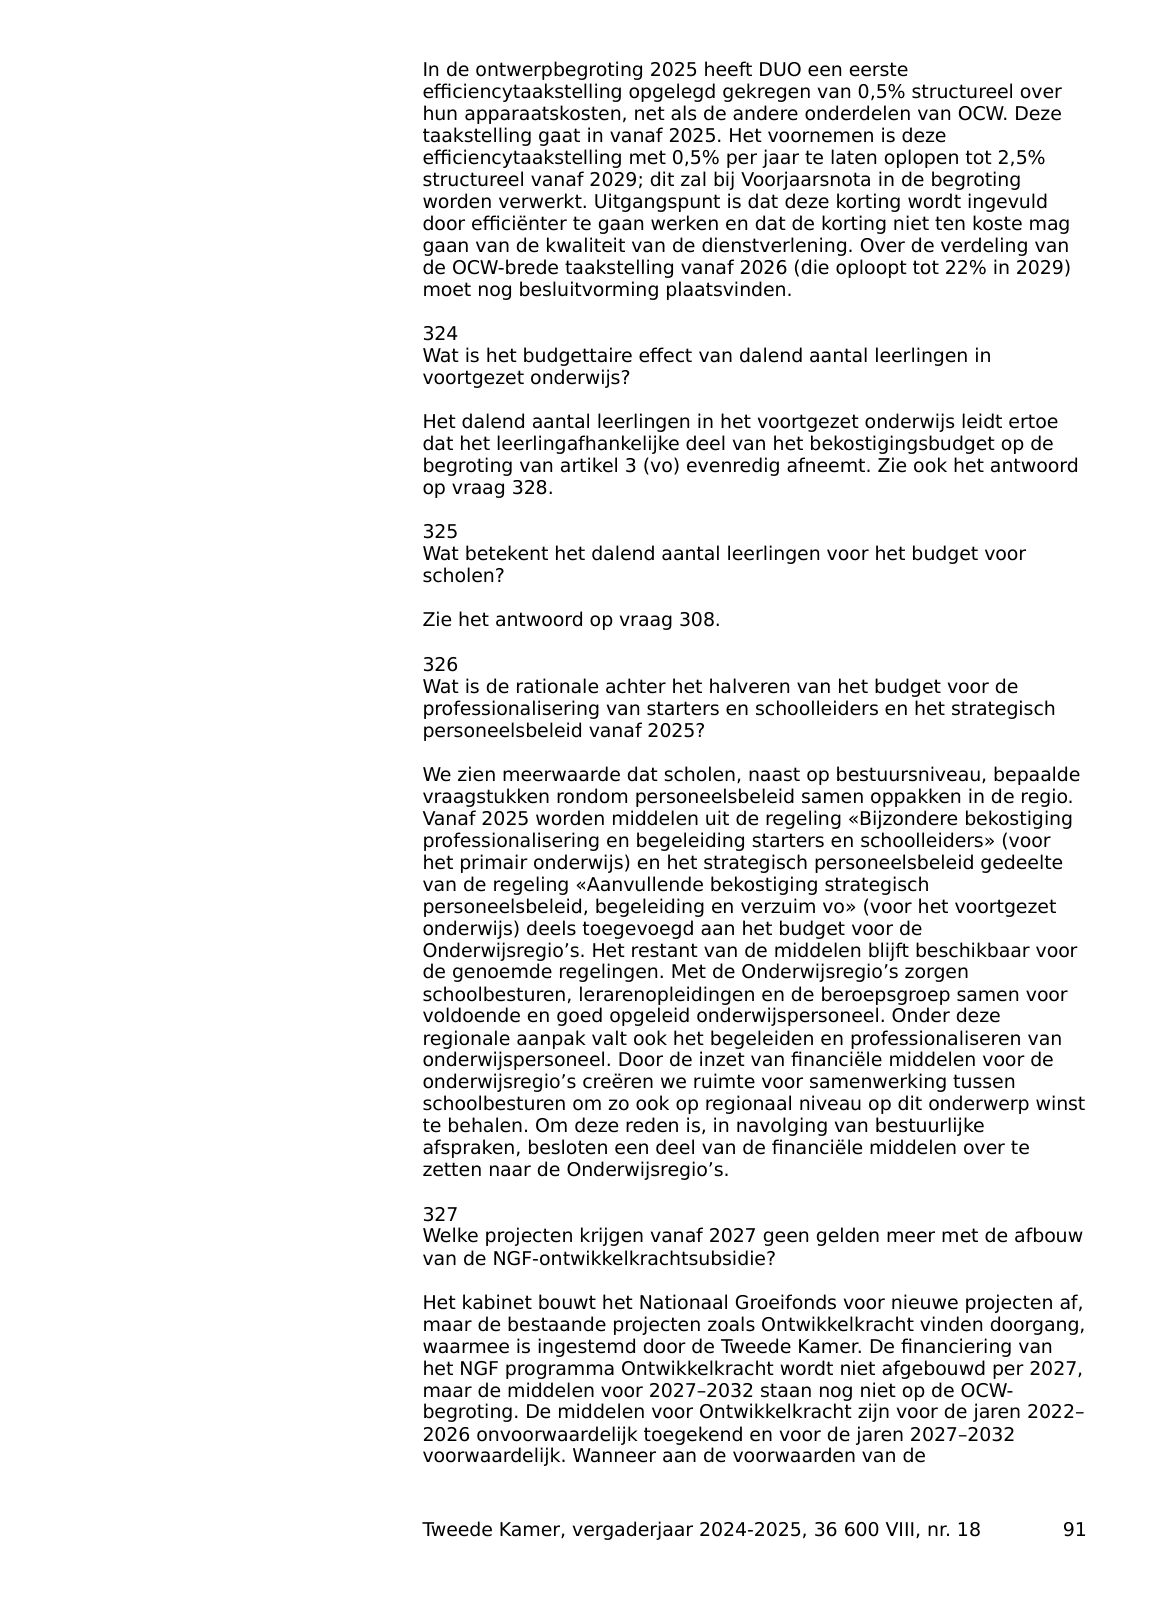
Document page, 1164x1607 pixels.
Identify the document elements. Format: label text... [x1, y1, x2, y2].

text We zien meerwaarde dat scholen, naast op bestuursniveau, bepaalde vraagstukken rondom personeelsbeleid samen oppakken in de regio. Vanaf 2025 worden middelen uit de regeling «Bijzondere bekostiging professionalisering en begeleiding starters en schoolleiders» (voor het primair onderwijs) en het strategisch personeelsbeleid gedeelte van de regeling «Aanvullende bekostiging strategisch personeelsbeleid, begeleiding en verzuim vo» (voor het voortgezet onderwijs) deels toegevoegd aan het budget voor de Onderwijsregio’s. Het restant van de middelen blijft beschikbaar voor de genoemde regelingen. Met de Onderwijsregio’s zorgen schoolbesturen, lerarenopleidingen en de beroepsgroep samen voor voldoende en goed opgeleid onderwijspersoneel. Onder deze regionale aanpak valt ook het begeleiden en professionaliseren van onderwijspersoneel. Door de inzet van financiële middelen voor de onderwijsregio’s creëren we ruimte voor samenwerking tussen schoolbesturen om zo ook op regionaal niveau op dit onderwerp winst te behalen. Om deze reden is, in navolging van bestuurlijke afspraken, besloten een deel van de financiële middelen over te zetten naar de Onderwijsregio’s. [422, 764, 1087, 1181]
text 325 [422, 521, 1087, 543]
text 327 [422, 1203, 1087, 1225]
text Zie het antwoord op vraag 308. [422, 609, 1087, 631]
text Het kabinet bouwt het Nationaal Groeifonds voor nieuwe projecten af, maar de bestaande projecten zoals Ontwikkelkracht vinden doorgang, waarmee is ingestemd door de Tweede Kamer. De financiering van het NGF programma Ontwikkelkracht wordt niet afgebouwd per 2027, maar de middelen voor 2027–2032 staan nog niet op de OCW-begroting. De middelen voor Ontwikkelkracht zijn voor de jaren 2022–2026 onvoorwaardelijk toegekend en voor de jaren 2027–2032 voorwaardelijk. Wanneer aan de voorwaarden van de [422, 1292, 1087, 1467]
text Welke projecten krijgen vanaf 2027 geen gelden meer met de afbouw van de NGF-ontwikkelkrachtsubsidie? [422, 1225, 1087, 1269]
text Wat is de rationale achter het halveren van het budget voor de professionalisering van starters en schoolleiders en het strategisch personeelsbeleid vanaf 2025? [422, 676, 1087, 741]
text In de ontwerpbegroting 2025 heeft DUO een eerste efficiencytaakstelling opgelegd gekregen van 0,5% structureel over hun apparaatskosten, net als de andere onderdelen van OCW. Deze taakstelling gaat in vanaf 2025. Het voornemen is deze efficiencytaakstelling met 0,5% per jaar te laten oplopen tot 2,5% structureel vanaf 2029; dit zal bij Voorjaarsnota in de begroting worden verwerkt. Uitgangspunt is dat deze korting wordt ingevuld door efficiënter te gaan werken en dat de korting niet ten koste mag gaan van de kwaliteit van de dienstverlening. Over de verdeling van de OCW-brede taakstelling vanaf 2026 (die oploopt tot 22% in 2029) moet nog besluitvorming plaatsvinden. [422, 59, 1087, 301]
text Het dalend aantal leerlingen in het voortgezet onderwijs leidt ertoe dat het leerlingafhankelijke deel van het bekostigingsbudget op de begroting van artikel 3 (vo) evenredig afneemt. Zie ook het antwoord op vraag 328. [422, 411, 1087, 499]
text 326 [422, 653, 1087, 676]
text Wat betekent het dalend aantal leerlingen voor het budget voor scholen? [422, 543, 1087, 587]
text 324 [422, 323, 1087, 345]
text Wat is het budgettaire effect van dalend aantal leerlingen in voortgezet onderwijs? [422, 345, 1087, 389]
